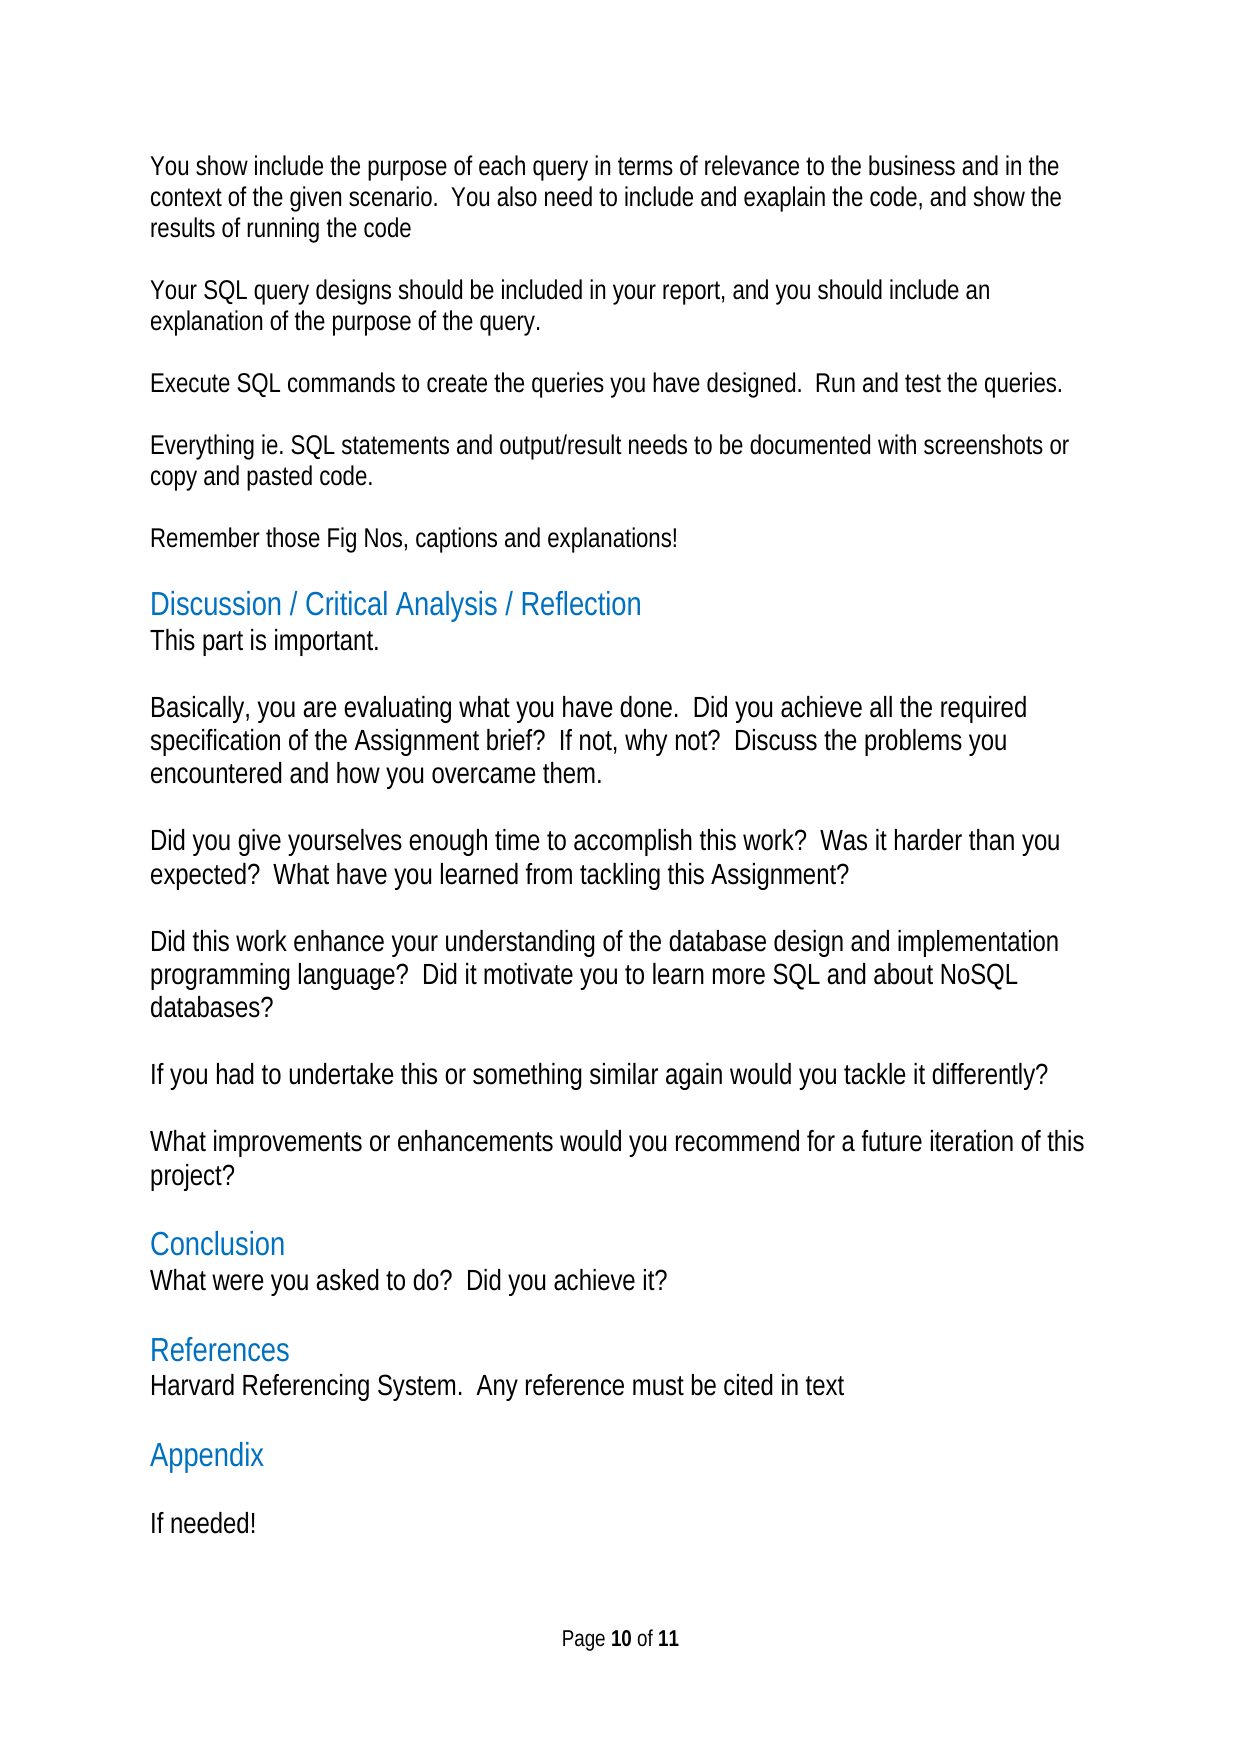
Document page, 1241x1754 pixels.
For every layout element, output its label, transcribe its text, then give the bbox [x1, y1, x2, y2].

text Everything ie. SQL statements and output/result needs to be documented with screenshots or copy and pasted code. [150, 429, 1090, 491]
text Discussion / Critical Analysis / Reflection [150, 584, 1090, 623]
text You show include the purpose of each query in terms of relevance to the business and in the context of the given scenario. You also need to include and exaplain the code, and show the results of running the code [150, 150, 1090, 243]
text Harvard Referencing System. Any reference must be cited in text [150, 1368, 1090, 1401]
text What were you asked to do? Did you achieve it? [150, 1263, 1090, 1296]
text Your SQL query designs should be included in your report, and you should include an explanation of the purpose of the query. [150, 274, 1090, 336]
text Conclusion [150, 1225, 1090, 1263]
text What improvements or enhancements would you recommend for a future iteration of this project? [150, 1124, 1090, 1191]
text Did you give yourselves enough time to accomplish this work? Was it harder than you expected? What have you learned from tackling this Assignment? [150, 823, 1090, 890]
text Execute SQL commands to create the queries you have designed. Run and test the queries. [150, 367, 1090, 398]
text Basically, you are evaluating what you have done. Did you achieve all the required specification of the Assignment brief? If not, why not? Discuss the problems you encountered and how you overcame them. [150, 690, 1090, 790]
text Appendix [150, 1435, 1090, 1473]
text If needed! [150, 1507, 1090, 1540]
text Did this work enhance your understanding of the database design and implementation programming language? Did it motivate you to learn more SQL and about NoSQL databases? [150, 924, 1090, 1024]
text References [150, 1330, 1090, 1368]
text This part is important. [150, 623, 1090, 656]
text If you had to undertake this or something similar again would you tackle it differently? [150, 1057, 1090, 1091]
text Remember those Fig Nos, captions and explanations! [150, 522, 1090, 553]
